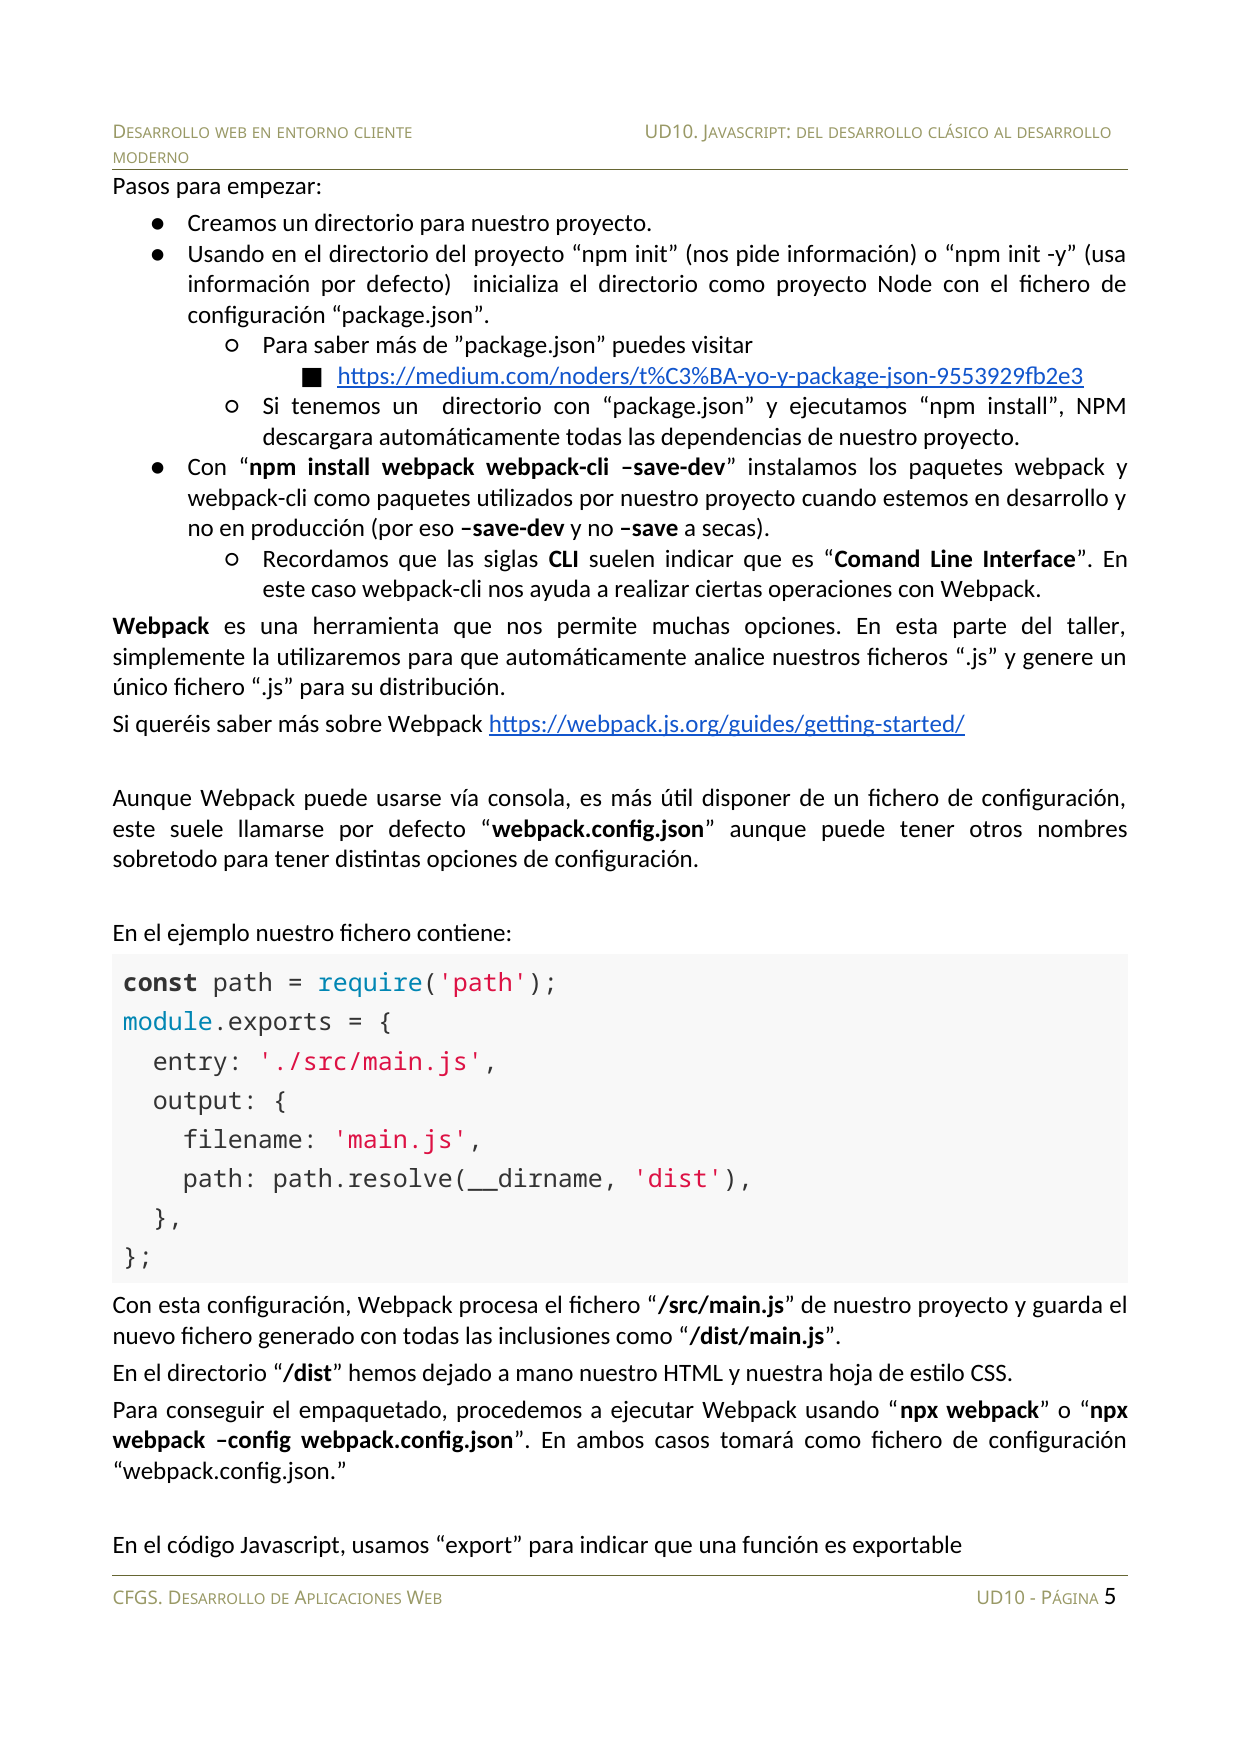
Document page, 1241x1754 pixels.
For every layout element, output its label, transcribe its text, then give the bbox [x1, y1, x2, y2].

table_header const path = require('path'); module.exports = { entry: './src/main.js', output: { filename: 'main.js', path: path.resolve(__dirname, 'dist'), }, }; [112, 954, 1128, 1283]
text Para conseguir el empaquetado, procedemos a ejecutar Webpack usando “npx webpack” o “npx webpack –config webpack.config.json”. En ambos casos tomará como fichero de configuración “webpack.config.json.” [112, 1394, 1128, 1485]
list Creamos un directorio para nuestro proyecto. [150, 207, 1128, 238]
list Con “npm install webpack webpack-cli –save-dev” instalamos los paquetes webpack y webpack-cli como paquetes utilizados por nuestro proyecto cuando estemos en desarrollo y no en producción (por eso –save-dev y no –save a secas). [150, 451, 1128, 543]
list https://medium.com/noders/t%C3%BA-yo-y-package-json-9553929fb2e3 [300, 360, 1128, 390]
text Pasos para empezar: [112, 170, 1128, 201]
list Para saber más de ”package.json” puedes visitar [225, 329, 1128, 360]
text Con esta configuración, Webpack procesa el fichero “/src/main.js” de nuestro proyecto y guarda el nuevo fichero generado con todas las inclusiones como “/dist/main.js”. [112, 1289, 1128, 1350]
list Si tenemos un directorio con “package.json” y ejecutamos “npm install”, NPM descargara automáticamente todas las dependencias de nuestro proyecto. [225, 390, 1128, 451]
text Si queréis saber más sobre Webpack https://webpack.js.org/guides/getting-started/ [112, 708, 1128, 739]
text En el directorio “/dist” hemos dejado a mano nuestro HTML y nuestra hoja de estilo CSS. [112, 1357, 1128, 1387]
text En el ejemplo nuestro fichero contiene: [112, 917, 1128, 948]
text Webpack es una herramienta que nos permite muchas opciones. En esta parte del taller, simplemente la utilizaremos para que automáticamente analice nuestros ficheros “.js” y genere un único fichero “.js” para su distribución. [112, 610, 1128, 702]
text En el código Javascript, usamos “export” para indicar que una función es exportable [112, 1529, 1128, 1559]
list Recordamos que las siglas CLI suelen indicar que es “Comand Line Interface”. En este caso webpack-cli nos ayuda a realizar ciertas operaciones con Webpack. [225, 543, 1128, 604]
list Usando en el directorio del proyecto “npm init” (nos pide información) o “npm init -y” (usa información por defecto) inicializa el directorio como proyecto Node con el fichero de configuración “package.json”. [150, 238, 1128, 329]
text Aunque Webpack puede usarse vía consola, es más útil disponer de un fichero de configuración, este suele llamarse por defecto “webpack.config.json” aunque puede tener otros nombres sobretodo para tener distintas opciones de configuración. [112, 782, 1128, 874]
